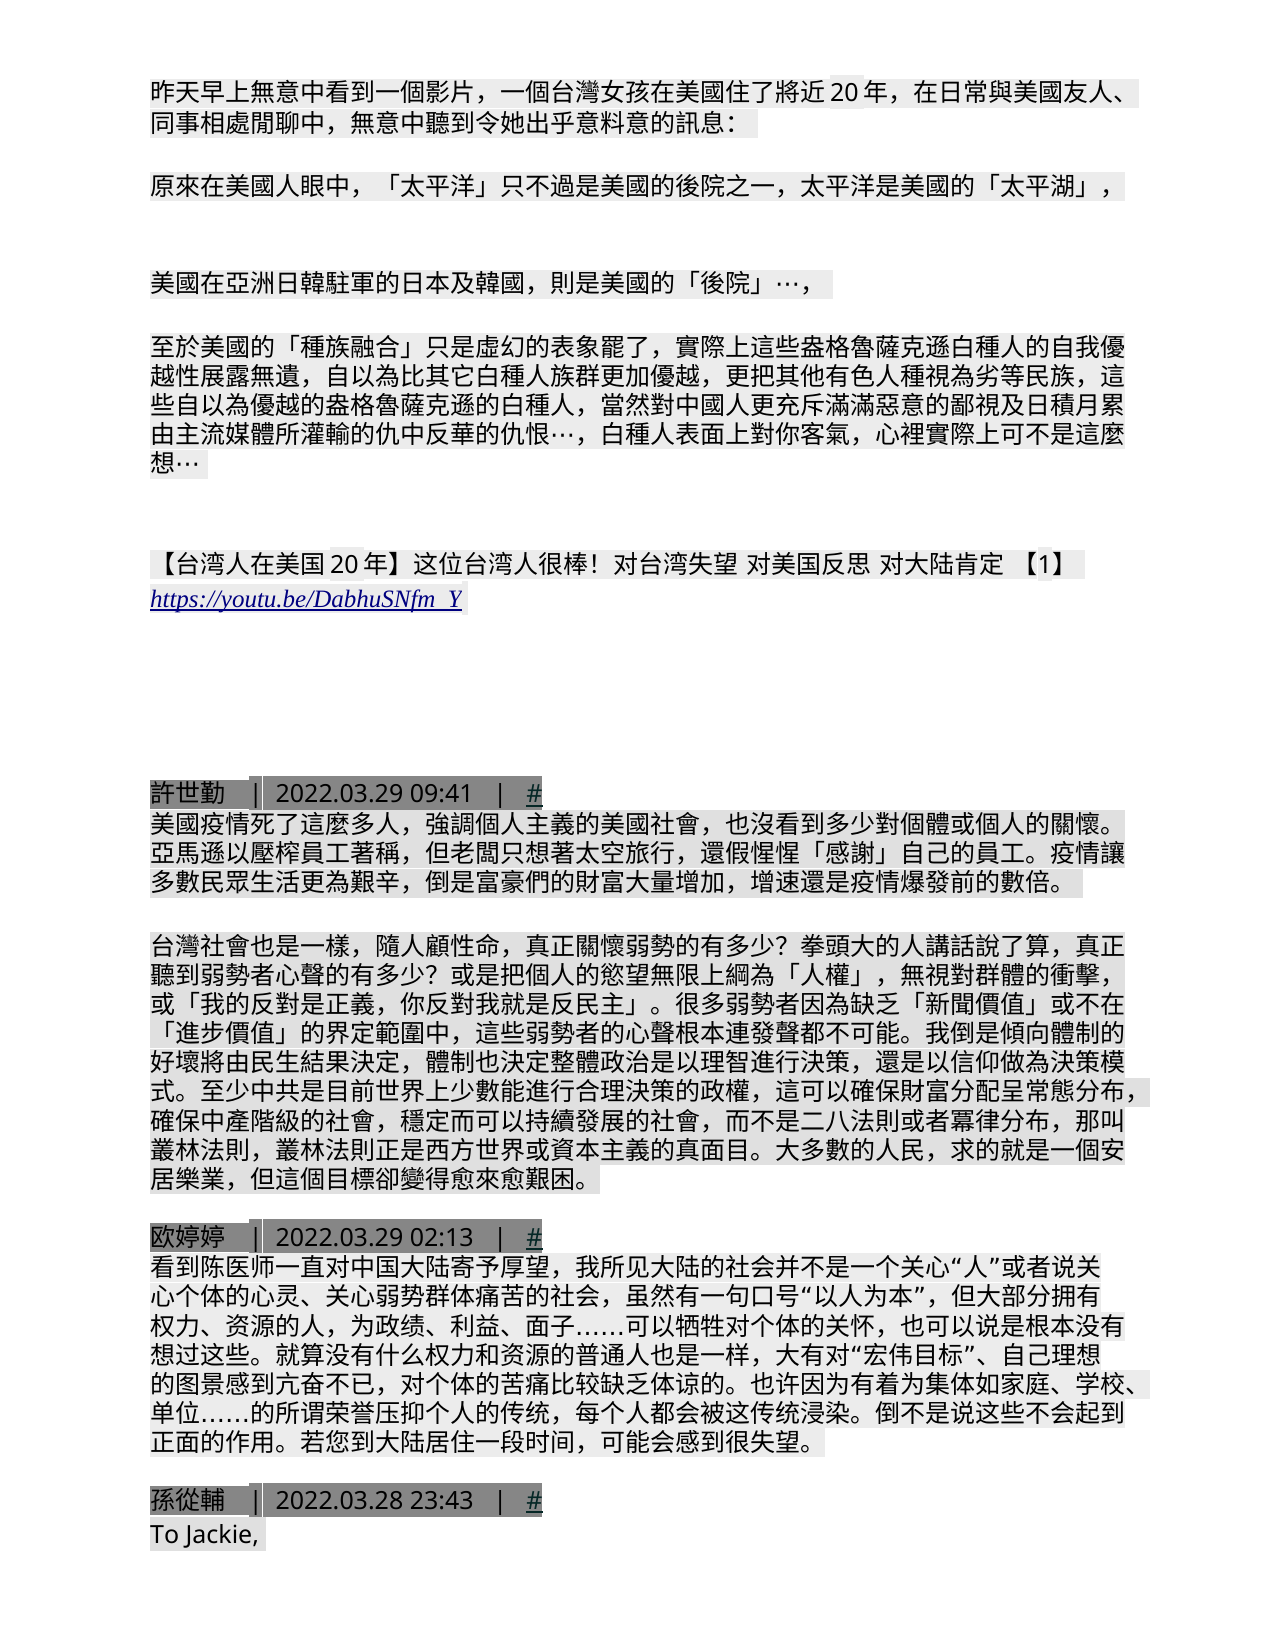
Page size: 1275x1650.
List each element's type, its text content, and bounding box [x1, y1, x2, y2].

text 昨天早上無意中看到一個影片，一個台灣女孩在美國住了將近20年，在日常與美國友人、同事相處閒聊中，無意中聽到令她出乎意料意的訊息： 原來在美國人眼中，「太平洋」只不過是美國的後院之一，太平洋是美國的「太平湖」， 美國在亞洲日韓駐軍的日本及韓國，則是美國的「後院」⋯， 至於美國的「種族融合」只是虛幻的表象罷了，實際上這些盎格魯薩克遜白種人的自我優越性展露無遺，自以為比其它白種人族群更加優越，更把其他有色人種視為劣等民族，這些自以為優越的盎格魯薩克遜的白種人，當然對中國人更充斥滿滿惡意的鄙視及日積月累由主流媒體所灌輸的仇中反華的仇恨⋯，白種人表面上對你客氣，心裡實際上可不是這麼想⋯ 【台湾人在美国20年】这位台湾人很棒！对台湾失望 对美国反思 对大陆肯定 【1】 https://youtu.be/DabhuSNfm_Y [150, 75, 1125, 751]
text 欧婷婷 | 2022.03.29 02:13 | # [150, 1219, 1125, 1253]
text To Jackie, [150, 1517, 1125, 1551]
text 許世勤 | 2022.03.29 09:41 | # [150, 776, 1125, 810]
text 美國疫情死了這麼多人，強調個人主義的美國社會，也沒看到多少對個體或個人的關懷。亞馬遜以壓榨員工著稱，但老闆只想著太空旅行，還假惺惺「感謝」自己的員工。疫情讓多數民眾生活更為艱辛，倒是富豪們的財富大量增加，增速還是疫情爆發前的數倍。 台灣社會也是一樣，隨人顧性命，真正關懷弱勢的有多少？拳頭大的人講話說了算，真正聽到弱勢者心聲的有多少？或是把個人的慾望無限上綱為「人權」，無視對群體的衝擊，或「我的反對是正義，你反對我就是反民主」。很多弱勢者因為缺乏「新聞價值」或不在「進步價值」的界定範圍中，這些弱勢者的心聲根本連發聲都不可能。我倒是傾向體制的好壞將由民生結果決定，體制也決定整體政治是以理智進行決策，還是以信仰做為決策模式。至少中共是目前世界上少數能進行合理決策的政權，這可以確保財富分配呈常態分布，確保中產階級的社會，穩定而可以持續發展的社會，而不是二八法則或者冪律分布，那叫叢林法則，叢林法則正是西方世界或資本主義的真面目。大多數的人民，求的就是一個安居樂業，但這個目標卻變得愈來愈艱困。 [150, 810, 1125, 1194]
text 看到陈医师一直对中国大陆寄予厚望，我所见大陆的社会并不是一个关心“人”或者说关心个体的心灵、关心弱势群体痛苦的社会，虽然有一句口号“以人为本”，但大部分拥有权力、资源的人，为政绩、利益、面子……可以牺牲对个体的关怀，也可以说是根本没有想过这些。就算没有什么权力和资源的普通人也是一样，大有对“宏伟目标”、自己理想的图景感到亢奋不已，对个体的苦痛比较缺乏体谅的。也许因为有着为集体如家庭、学校、单位……的所谓荣誉压抑个人的传统，每个人都会被这传统浸染。倒不是说这些不会起到正面的作用。若您到大陆居住一段时间，可能会感到很失望。 [150, 1253, 1125, 1457]
text 孫從輔 | 2022.03.28 23:43 | # [150, 1482, 1125, 1517]
